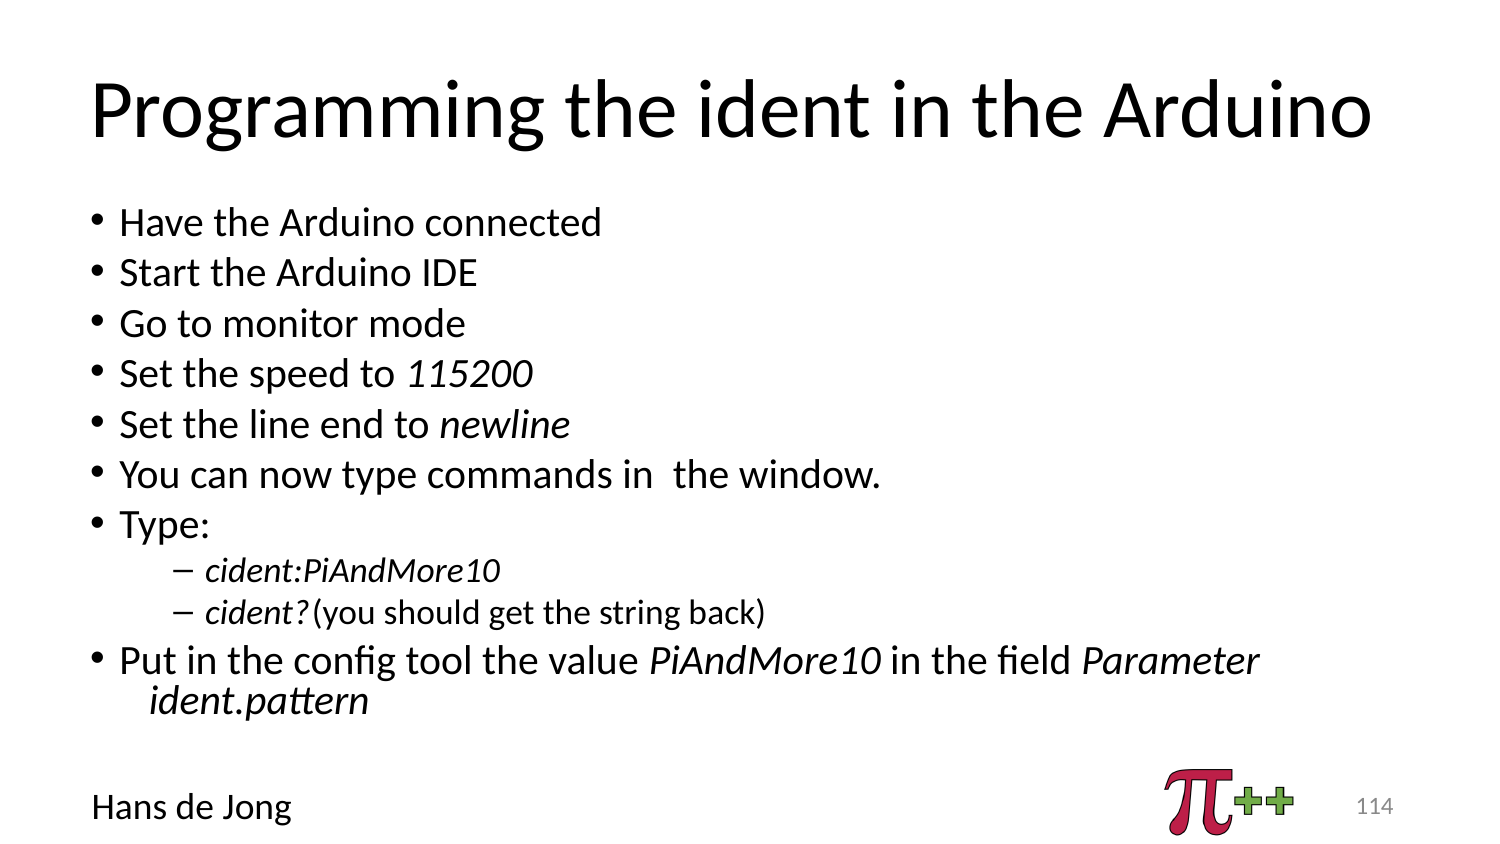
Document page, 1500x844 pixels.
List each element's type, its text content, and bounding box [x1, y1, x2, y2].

title Programming the ident in the Arduino [75, 33, 1426, 175]
list Have the Arduino connected Start the Arduino IDE Go to monitor mode Set the speed to 115200 Set the line end to newline You can now type commands in the window. Type: cident:PiAndMore10 cident? (you should get the string back) Put in the config tool the value PiAndMore10 in the field Parameter ident.pattern [75, 196, 1426, 754]
text_box 113 [1340, 782, 1426, 827]
